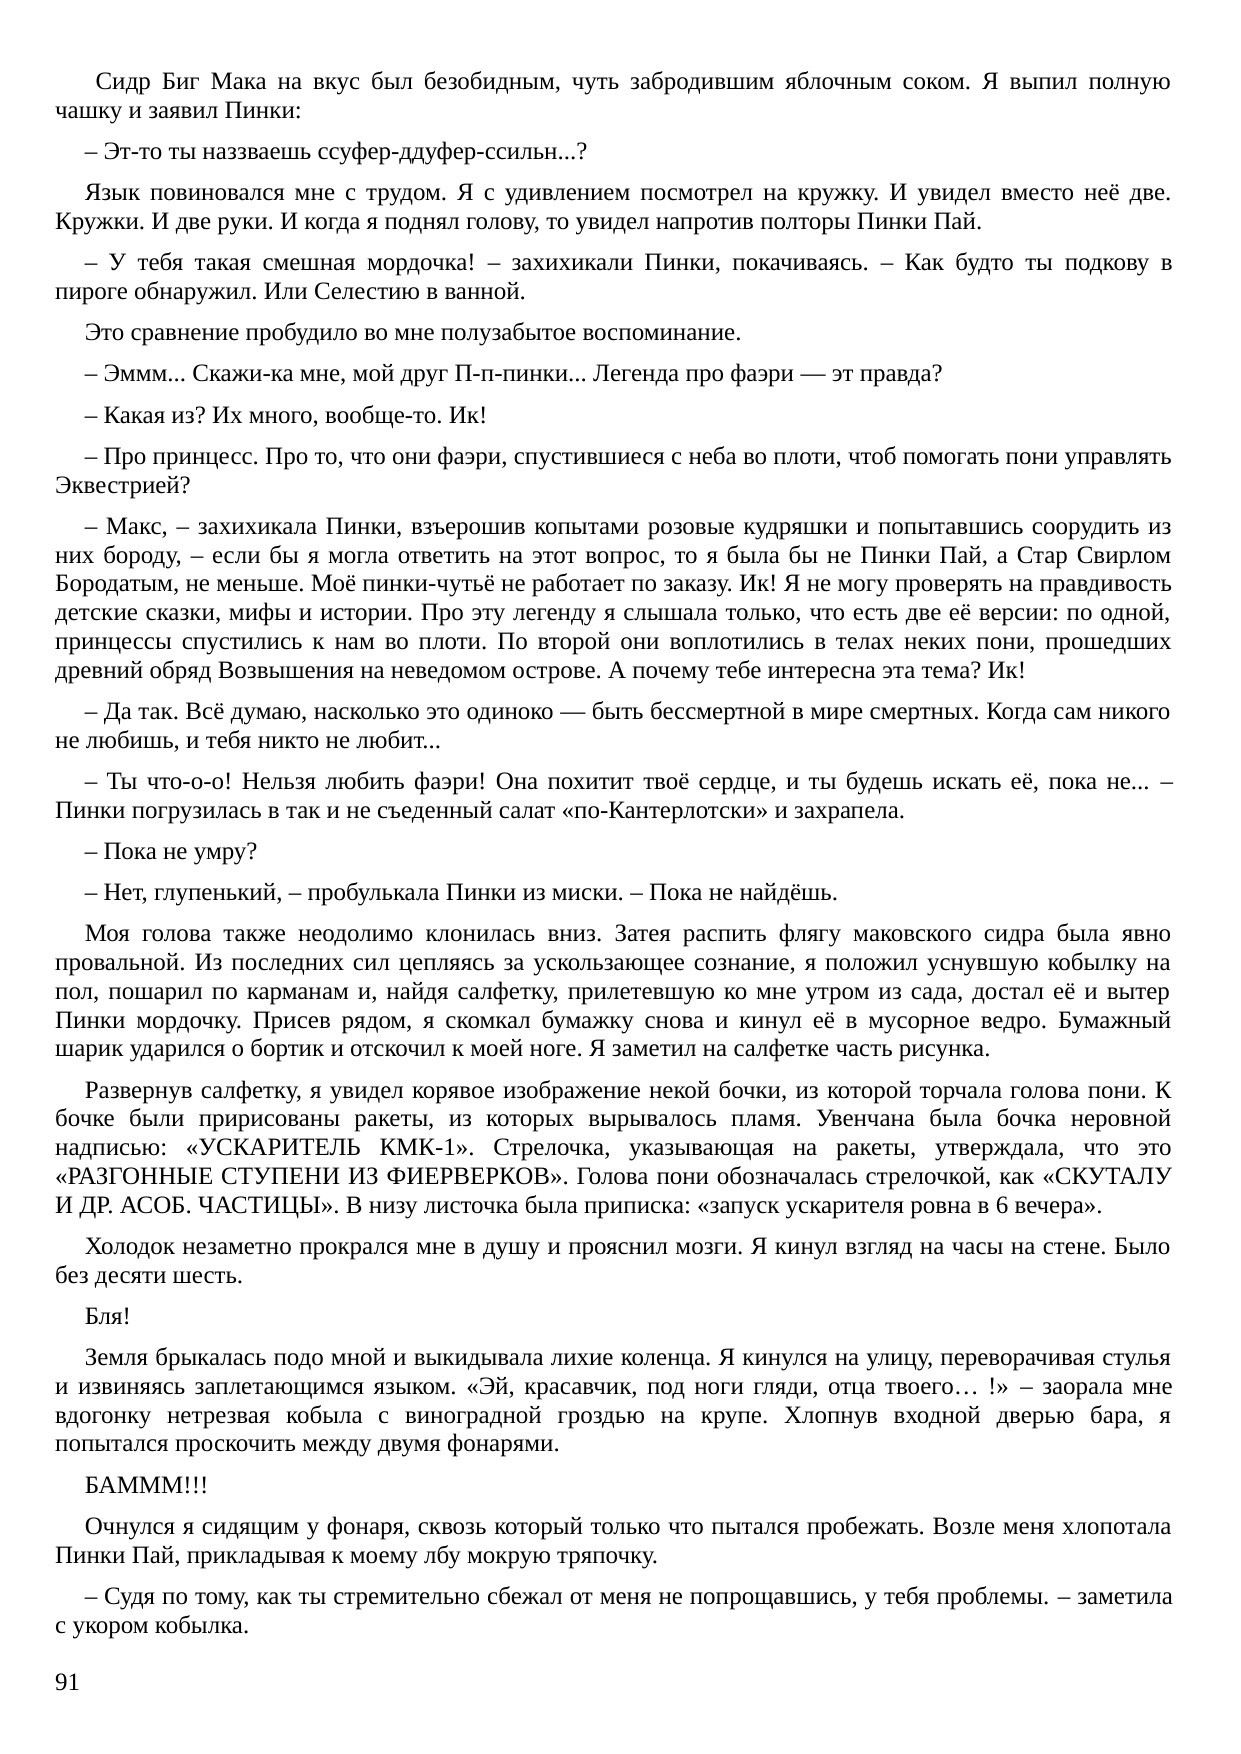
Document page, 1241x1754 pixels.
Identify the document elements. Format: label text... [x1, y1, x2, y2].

text – Да так. Всё думаю, насколько это одиноко — быть бессмертной в мире смертных. Когда сам никого не любишь, и тебя никто не любит... [55, 696, 1173, 753]
text – Макс, – захихикала Пинки, взъерошив копытами розовые кудряшки и попытавшись соорудить из них бороду, – если бы я могла ответить на этот вопрос, то я была бы не Пинки Пай, а Стар Свирлом Бородатым, не меньше. Моё пинки-чутьё не работает по заказу. Ик! Я не могу проверять на правдивость детские сказки, мифы и истории. Про эту легенду я слышала только, что есть две её версии: по одной, принцессы спустились к нам во плоти. По второй они воплотились в телах неких пони, прошедших древний обряд Возвышения на неведомом острове. А почему тебе интересна эта тема? Ик! [55, 511, 1173, 683]
text – Пока не умру? [55, 836, 1173, 865]
text – Эммм... Скажи-ка мне, мой друг П-п-пинки... Легенда про фаэри — эт правда? [55, 358, 1173, 387]
text – Какая из? Их много, вообще-то. Ик! [55, 400, 1173, 428]
text – Нет, глупенький, – пробулькала Пинки из миски. – Пока не найдёшь. [55, 877, 1173, 906]
text Это сравнение пробудило во мне полузабытое воспоминание. [55, 317, 1173, 346]
text – Про принцесс. Про то, что они фаэри, спустившиеся с неба во плоти, чтоб помогать пони управлять Эквестрией? [55, 441, 1173, 498]
text Сидр Биг Мака на вкус был безобидным, чуть забродившим яблочным соком. Я выпил полную чашку и заявил Пинки: [55, 66, 1173, 123]
text Земля брыкалась подо мной и выкидывала лихие коленца. Я кинулся на улицу, переворачивая стулья и извиняясь заплетающимся языком. «Эй, красавчик, под ноги гляди, отца твоего… !» – заорала мне вдогонку нетрезвая кобыла с виноградной гроздью на крупе. Хлопнув входной дверью бара, я попытался проскочить между двумя фонарями. [55, 1342, 1173, 1457]
text Моя голова также неодолимо клонилась вниз. Затея распить флягу маковского сидра была явно провальной. Из последних сил цепляясь за ускользающее сознание, я положил уснувшую кобылку на пол, пошарил по карманам и, найдя салфетку, прилетевшую ко мне утром из сада, достал её и вытер Пинки мордочку. Присев рядом, я скомкал бумажку снова и кинул её в мусорное ведро. Бумажный шарик ударился о бортик и отскочил к моей ноге. Я заметил на салфетке часть рисунка. [55, 918, 1173, 1062]
text – Эт-то ты наззваешь ссуфер-ддуфер-ссильн...? [55, 136, 1173, 165]
text Язык повиновался мне с трудом. Я с удивлением посмотрел на кружку. И увидел вместо неё две. Кружки. И две руки. И когда я поднял голову, то увидел напротив полторы Пинки Пай. [55, 177, 1173, 235]
text – У тебя такая смешная мордочка! – захихикали Пинки, покачиваясь. – Как будто ты подкову в пироге обнаружил. Или Селестию в ванной. [55, 247, 1173, 305]
text Очнулся я сидящим у фонаря, сквозь который только что пытался пробежать. Возле меня хлопотала Пинки Пай, прикладывая к моему лбу мокрую тряпочку. [55, 1511, 1173, 1568]
text Холодок незаметно прокрался мне в душу и прояснил мозги. Я кинул взгляд на часы на стене. Было без десяти шесть. [55, 1231, 1173, 1288]
text Бля! [55, 1301, 1173, 1330]
text БАМММ!!! [55, 1470, 1173, 1498]
text – Ты что-о-о! Нельзя любить фаэри! Она похитит твоё сердце, и ты будешь искать её, пока не... – Пинки погрузилась в так и не съеденный салат «по-Кантерлотски» и захрапела. [55, 766, 1173, 823]
text – Судя по тому, как ты стремительно сбежал от меня не попрощавшись, у тебя проблемы. – заметила с укором кобылка. [55, 1581, 1173, 1638]
text Развернув салфетку, я увидел корявое изображение некой бочки, из которой торчала голова пони. К бочке были пририсованы ракеты, из которых вырывалось пламя. Увенчана была бочка неровной надписью: «УСКАРИТЕЛЬ КМК-1». Стрелочка, указывающая на ракеты, утверждала, что это «РАЗГОННЫЕ СТУПЕНИ ИЗ ФИЕРВЕРКОВ». Голова пони обозначалась стрелочкой, как «СКУТАЛУ И ДР. АСОБ. ЧАСТИЦЫ». В низу листочка была приписка: «запуск ускарителя ровна в 6 вечера». [55, 1075, 1173, 1218]
